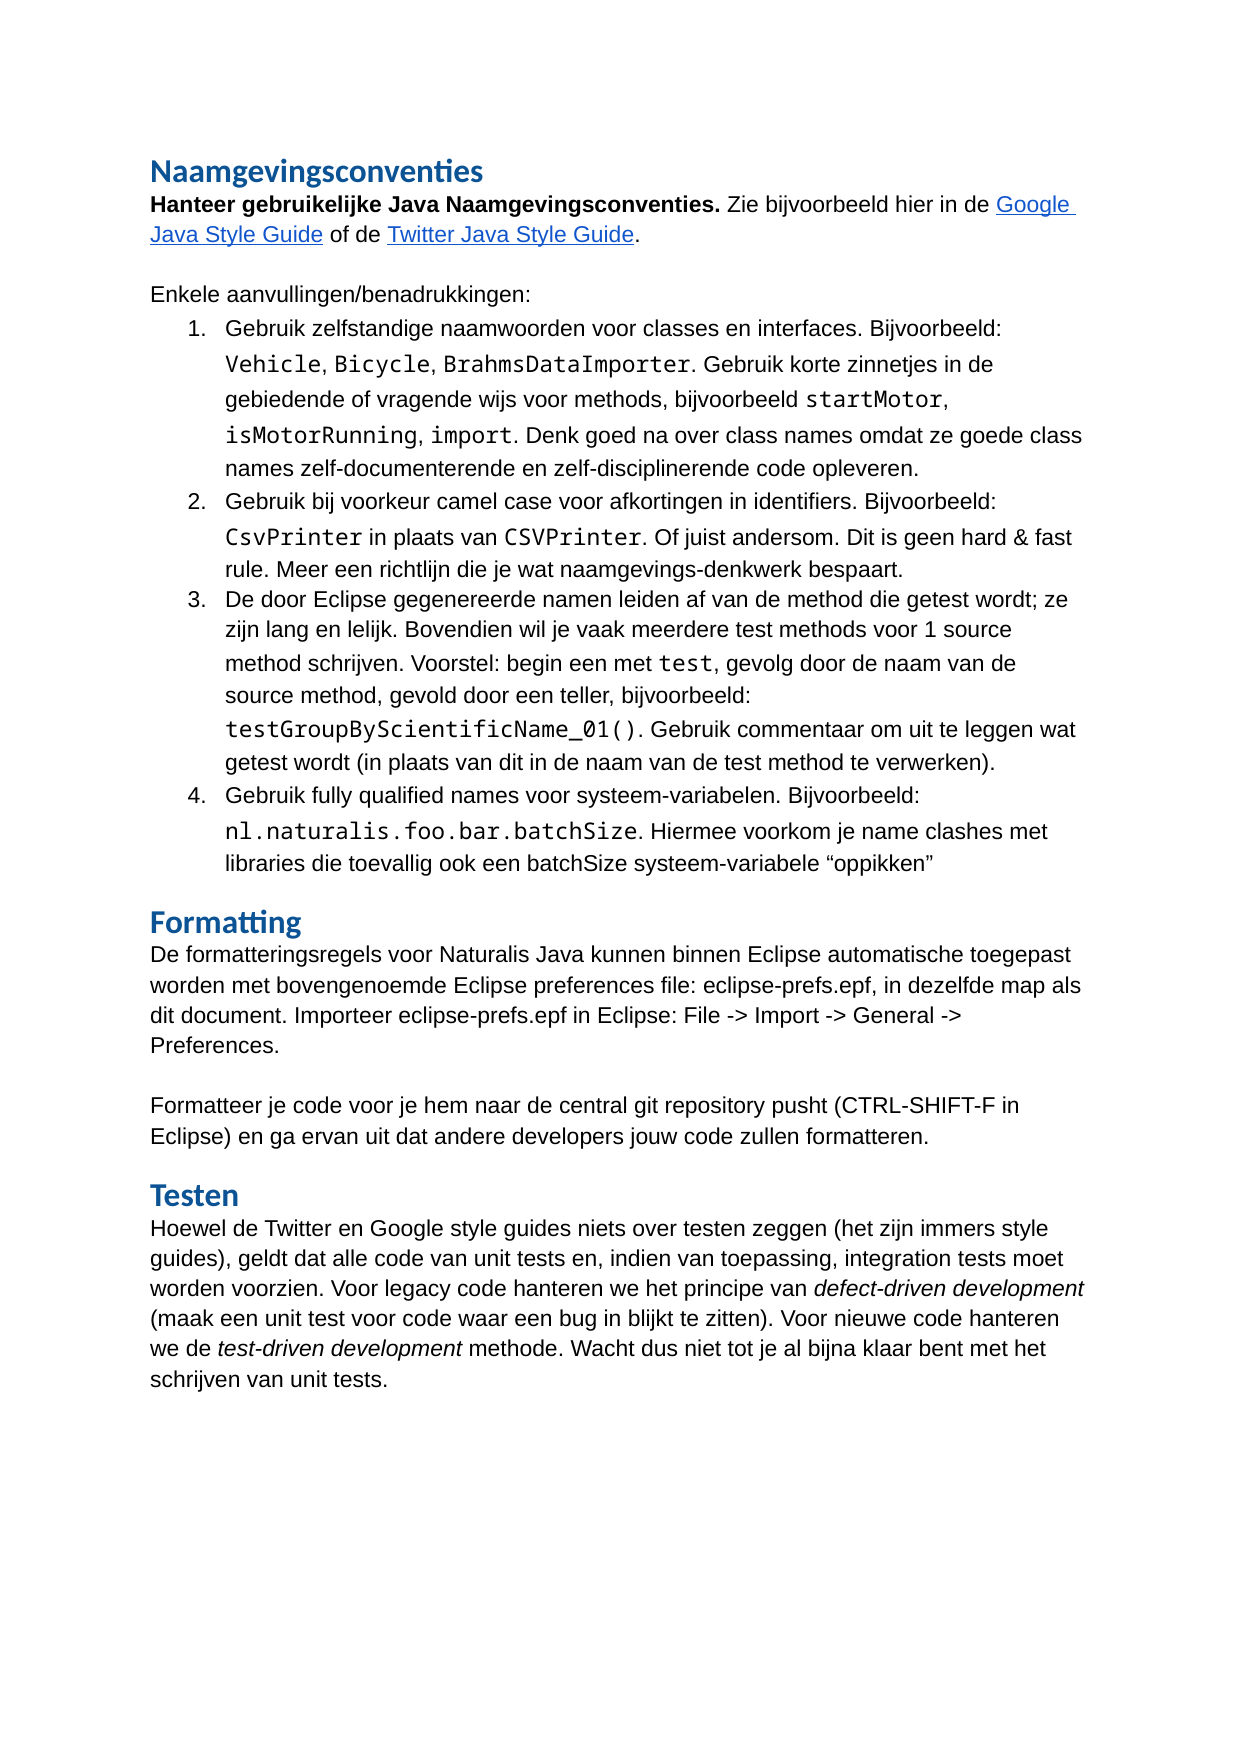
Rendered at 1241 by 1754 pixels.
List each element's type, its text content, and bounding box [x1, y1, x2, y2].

subtitle Testen [150, 1174, 1090, 1214]
list Gebruik fully qualified names voor systeem-variabelen. Bijvoorbeeld: nl.naturalis.foo.bar.batchSize. Hiermee voorkom je name clashes met libraries die toevallig ook een batchSize systeem-variabele “oppikken” [187, 779, 1090, 876]
subtitle Naamgevingsconventies [150, 150, 1090, 191]
text Formatteer je code voor je hem naar de central git repository pusht (CTRL-SHIFT-F in Eclipse) en ga ervan uit dat andere developers jouw code zullen formatteren. [150, 1092, 1090, 1149]
text Hanteer gebruikelijke Java Naamgevingsconventies. Zie bijvoorbeeld hier in de Google Java Style Guide of de Twitter Java Style Guide. [150, 191, 1090, 247]
list De door Eclipse gegenereerde namen leiden af van de method die getest wordt; ze zijn lang en lelijk. Bovendien wil je vaak meerdere test methods voor 1 source method schrijven. Voorstel: begin een met test, gevolg door de naam van de source method, gevold door een teller, bijvoorbeeld: testGroupByScientificName_01(). Gebruik commentaar om uit te leggen wat getest wordt (in plaats van dit in de naam van de test method te verwerken). [187, 586, 1090, 775]
list Gebruik bij voorkeur camel case voor afkortingen in identifiers. Bijvoorbeeld: CsvPrinter in plaats van CSVPrinter. Of juist andersom. Dit is geen hard & fast rule. Meer een richtlijn die je wat naamgevings-denkwerk bespaart. [187, 485, 1090, 582]
subtitle Formatting [150, 901, 1090, 941]
text Enkele aanvullingen/benadrukkingen: [150, 281, 1090, 308]
text Hoewel de Twitter en Google style guides niets over testen zeggen (het zijn immers style guides), geldt dat alle code van unit tests en, indien van toepassing, integration tests moet worden voorzien. Voor legacy code hanteren we het principe van defect-driven development (maak een unit test voor code waar een bug in blijkt te zitten). Voor nieuwe code hanteren we de test-driven development methode. Wacht dus niet tot je al bijna klaar bent met het schrijven van unit tests. [150, 1214, 1090, 1392]
text De formatteringsregels voor Naturalis Java kunnen binnen Eclipse automatische toegepast worden met bovengenoemde Eclipse preferences file: eclipse-prefs.epf, in dezelfde map als dit document. Importeer eclipse-prefs.epf in Eclipse: File -> Import -> General -> Preferences. [150, 941, 1090, 1058]
list Gebruik zelfstandige naamwoorden voor classes en interfaces. Bijvoorbeeld: Vehicle, Bicycle, BrahmsDataImporter. Gebruik korte zinnetjes in de gebiedende of vragende wijs voor methods, bijvoorbeeld startMotor, isMotorRunning, import. Denk goed na over class names omdat ze goede class names zelf-documenterende en zelf-disciplinerende code opleveren. [187, 312, 1090, 481]
